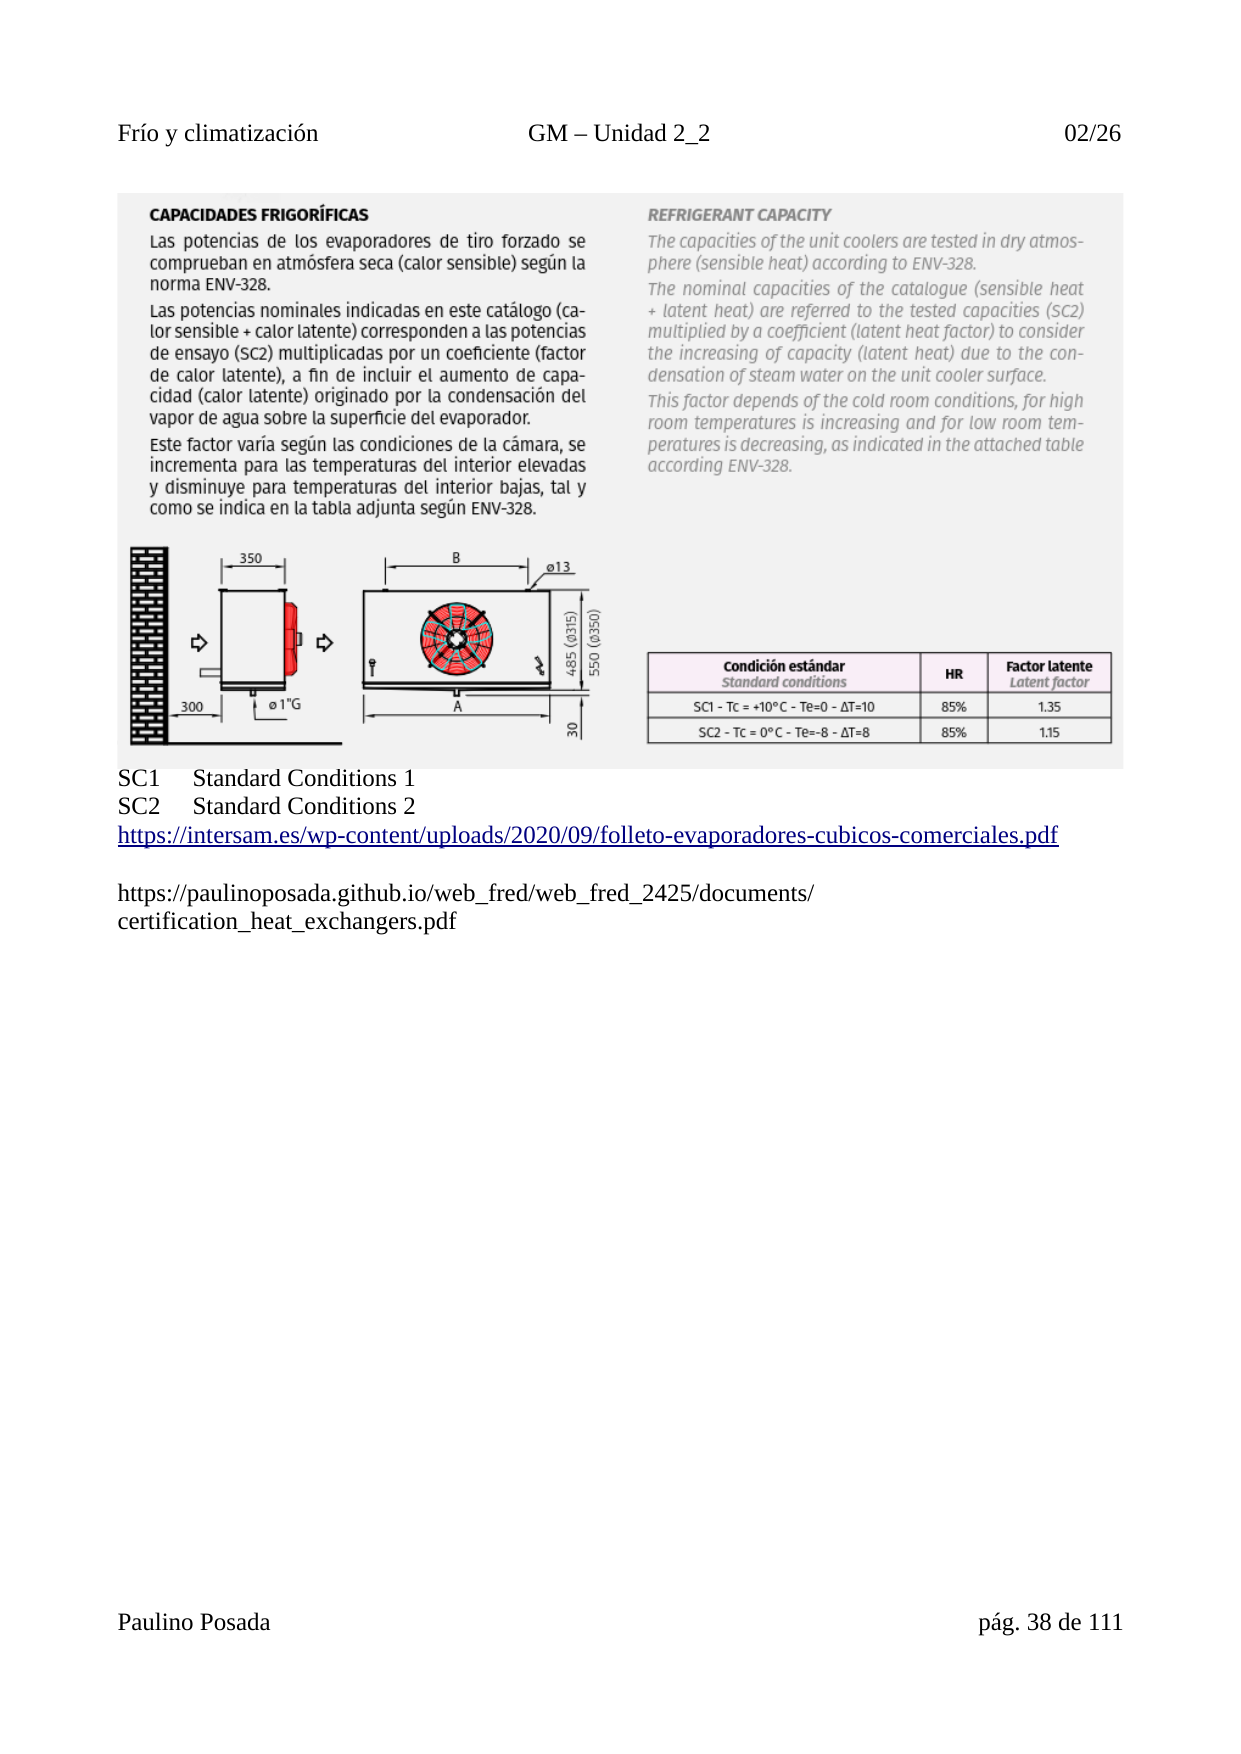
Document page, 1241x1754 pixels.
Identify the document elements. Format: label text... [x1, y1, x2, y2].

text SC2 Standard Conditions 2 [117, 791, 1123, 820]
text https://paulinoposada.github.io/web_fred/web_fred_2425/documents/certification_heat_exchangers.pdf [117, 878, 1123, 935]
text SC1 Standard Conditions 1 [117, 769, 1123, 791]
text https://intersam.es/wp-content/uploads/2020/09/folleto-evaporadores-cubicos-comerciales.pdf [117, 820, 1123, 849]
picture [117, 193, 1124, 769]
